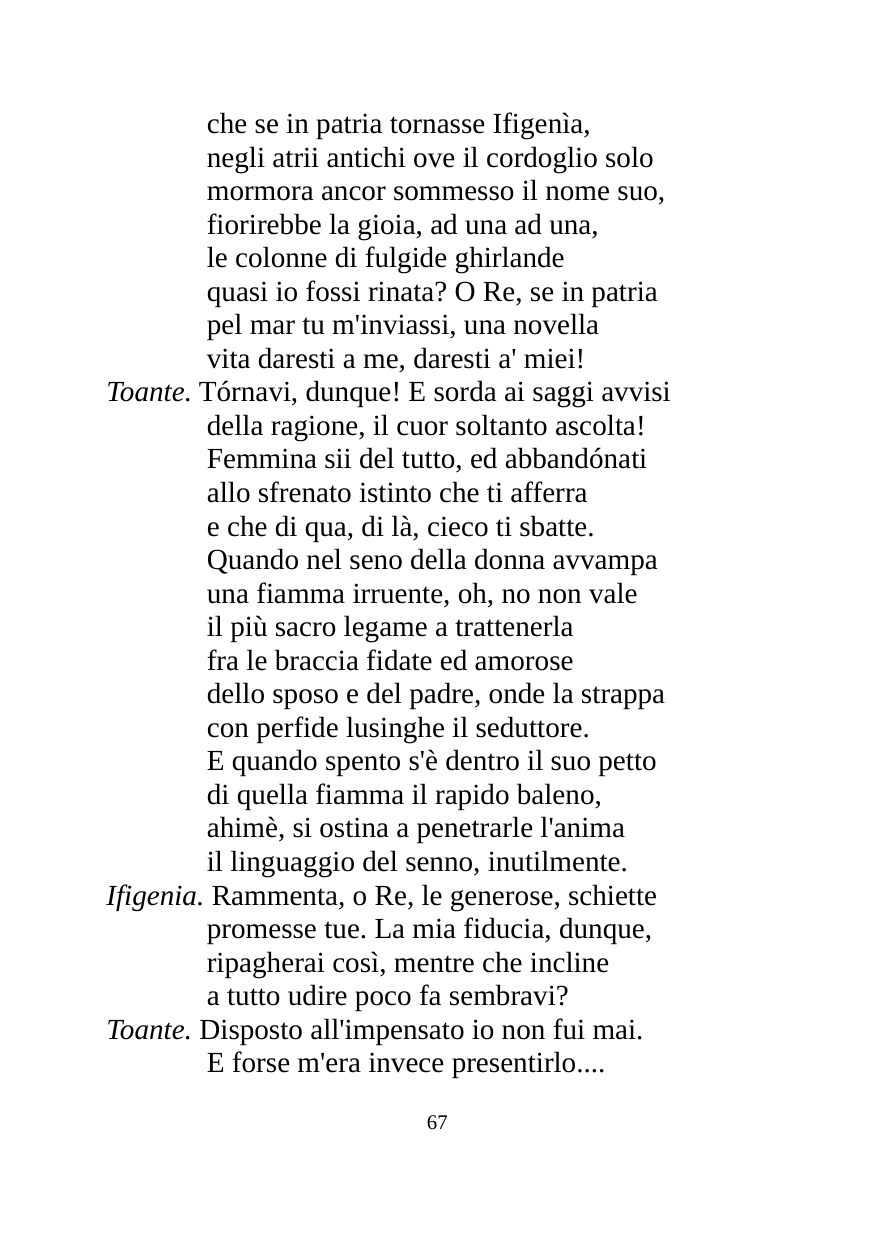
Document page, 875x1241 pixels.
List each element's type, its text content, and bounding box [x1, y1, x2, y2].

text Ifigenia. Rammenta, o Re, le generose, schiette promesse tue. La mia fiducia, dunque, ripagherai così, mentre che incline a tutto udire poco fa sembravi? [106, 878, 768, 1012]
text Toante. Tórnavi, dunque! E sorda ai saggi avvisi della ragione, il cuor soltanto ascolta! Femmina sii del tutto, ed abbandónati allo sfrenato istinto che ti afferra e che di qua, di là, cieco ti sbatte. Quando nel seno della donna avvampa una fiamma irruente, oh, no non vale il più sacro legame a trattenerla fra le braccia fidate ed amorose dello sposo e del padre, onde la strappa con perfide lusinghe il seduttore. E quando spento s'è dentro il suo petto di quella fiamma il rapido baleno, ahimè, si ostina a penetrarle l'anima il linguaggio del senno, inutilmente. [106, 374, 768, 878]
text che se in patria tornasse Ifigenìa, negli atrii antichi ove il cordoglio solo mormora ancor sommesso il nome suo, fiorirebbe la gioia, ad una ad una, le colonne di fulgide ghirlande quasi io fossi rinata? O Re, se in patria pel mar tu m'inviassi, una novella vita daresti a me, daresti a' miei! [106, 106, 768, 374]
text Toante. Disposto all'impensato io non fui mai. E forse m'era invece presentirlo.... [106, 1012, 768, 1079]
